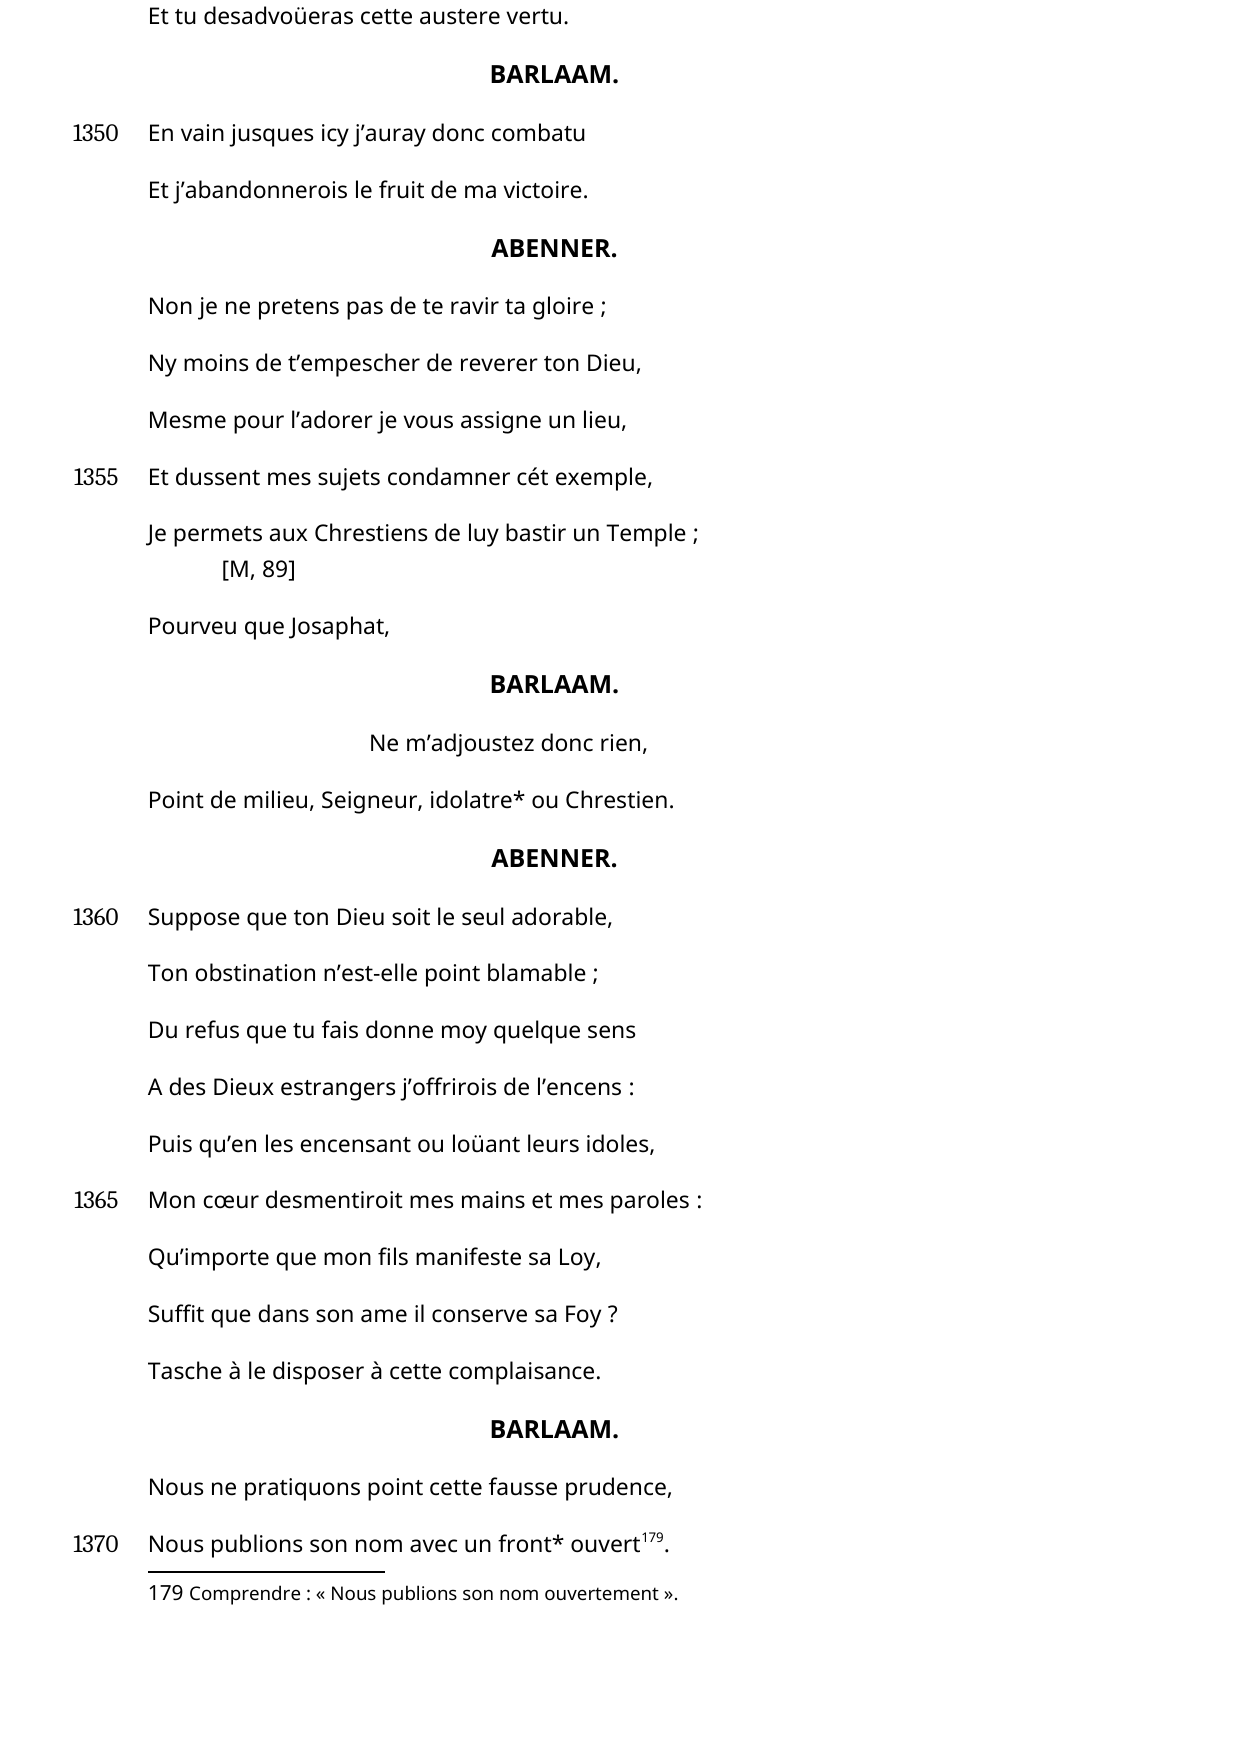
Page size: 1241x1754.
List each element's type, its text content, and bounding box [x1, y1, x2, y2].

text Je permets aux Chrestiens de luy bastir un Temple ; [M, 89] [148, 517, 961, 584]
text Suppose que ton Dieu soit le seul adorable, [148, 900, 961, 932]
text BARLAAM. [148, 667, 961, 701]
text Nous publions son nom avec un front* ouvert. [148, 1528, 961, 1559]
text Et tu desadvoüeras cette austere vertu. [148, 0, 961, 31]
text Et j’abandonnerois le fruit de ma victoire. [148, 173, 961, 205]
text Qu’importe que mon fils manifeste sa Loy, [148, 1241, 961, 1272]
text Ton obstination n’est-elle point blamable ; [148, 957, 961, 988]
text Ny moins de t’empescher de reverer ton Dieu, [148, 347, 961, 378]
text BARLAAM. [148, 1411, 961, 1445]
text Pourveu que Josaphat, [148, 610, 961, 641]
text Et dussent mes sujets condamner cét exemple, [148, 461, 961, 492]
text Mon cœur desmentiroit mes mains et mes paroles : [148, 1184, 961, 1216]
text ABENNER. [148, 840, 961, 874]
text Mesme pour l’adorer je vous assigne un lieu, [148, 404, 961, 435]
text Point de milieu, Seigneur, idolatre* ou Chrestien. [148, 784, 961, 815]
text Comprendre : « Nous publions son nom ouvertement ». [148, 1578, 961, 1606]
text En vain jusques icy j’auray donc combatu [148, 117, 961, 148]
text Puis qu’en les encensant ou loüant leurs idoles, [148, 1127, 961, 1159]
text Tasche à le disposer à cette complaisance. [148, 1354, 961, 1386]
text A des Dieux estrangers j’offrirois de l’encens : [148, 1071, 961, 1102]
text Suffit que dans son ame il conserve sa Foy ? [148, 1298, 961, 1329]
text Ne m’adjoustez donc rien, [295, 727, 961, 758]
text ABENNER. [148, 230, 961, 264]
text BARLAAM. [148, 57, 961, 91]
text Non je ne pretens pas de te ravir ta gloire ; [148, 290, 961, 322]
text Nous ne pratiquons point cette fausse prudence, [148, 1471, 961, 1503]
text Du refus que tu fais donne moy quelque sens [148, 1014, 961, 1045]
